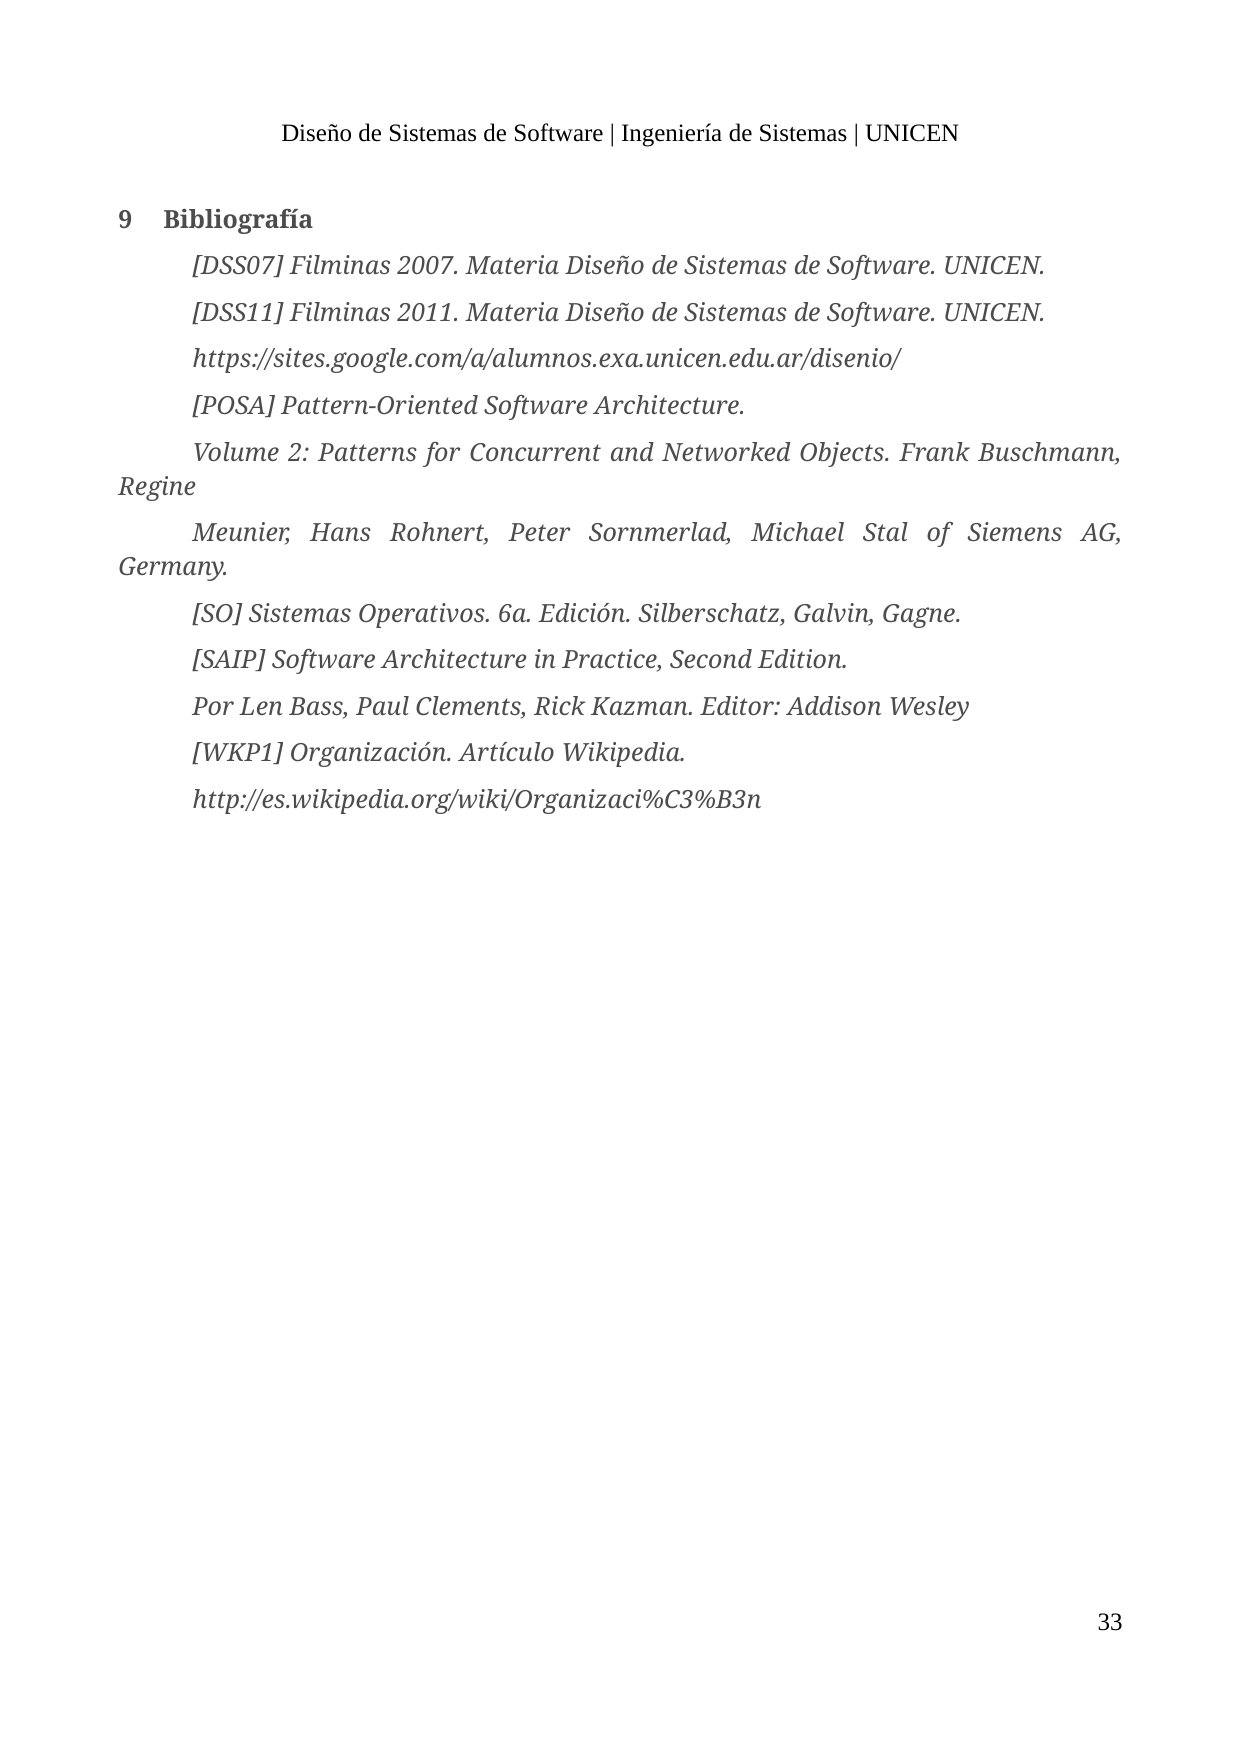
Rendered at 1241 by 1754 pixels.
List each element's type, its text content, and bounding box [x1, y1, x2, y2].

text [SAIP] Software Architecture in Practice, Second Edition. [118, 642, 1122, 676]
text http://es.wikipedia.org/wiki/Organizaci%C3%B3n [118, 782, 1122, 816]
text Por Len Bass, Paul Clements, Rick Kazman. Editor: Addison Wesley [118, 688, 1122, 723]
text [DSS11] Filminas 2011. Materia Diseño de Sistemas de Software. UNICEN. [118, 294, 1122, 328]
text Meunier, Hans Rohnert, Peter Sornmerlad, Michael Stal of Siemens AG, Germany. [118, 515, 1122, 583]
text [POSA] Pattern-Oriented Software Architecture. [118, 388, 1122, 422]
text Volume 2: Patterns for Concurrent and Networked Objects. Frank Buschmann, Regine [118, 434, 1122, 502]
text [DSS07] Filminas 2007. Materia Diseño de Sistemas de Software. UNICEN. [118, 248, 1122, 282]
text [WKP1] Organización. Artículo Wikipedia. [118, 735, 1122, 769]
subtitle Bibliografía [118, 201, 1122, 235]
text [SO] Sistemas Operativos. 6a. Edición. Silberschatz, Galvin, Gagne. [118, 595, 1122, 629]
text https://sites.google.com/a/alumnos.exa.unicen.edu.ar/disenio/ [118, 341, 1122, 375]
